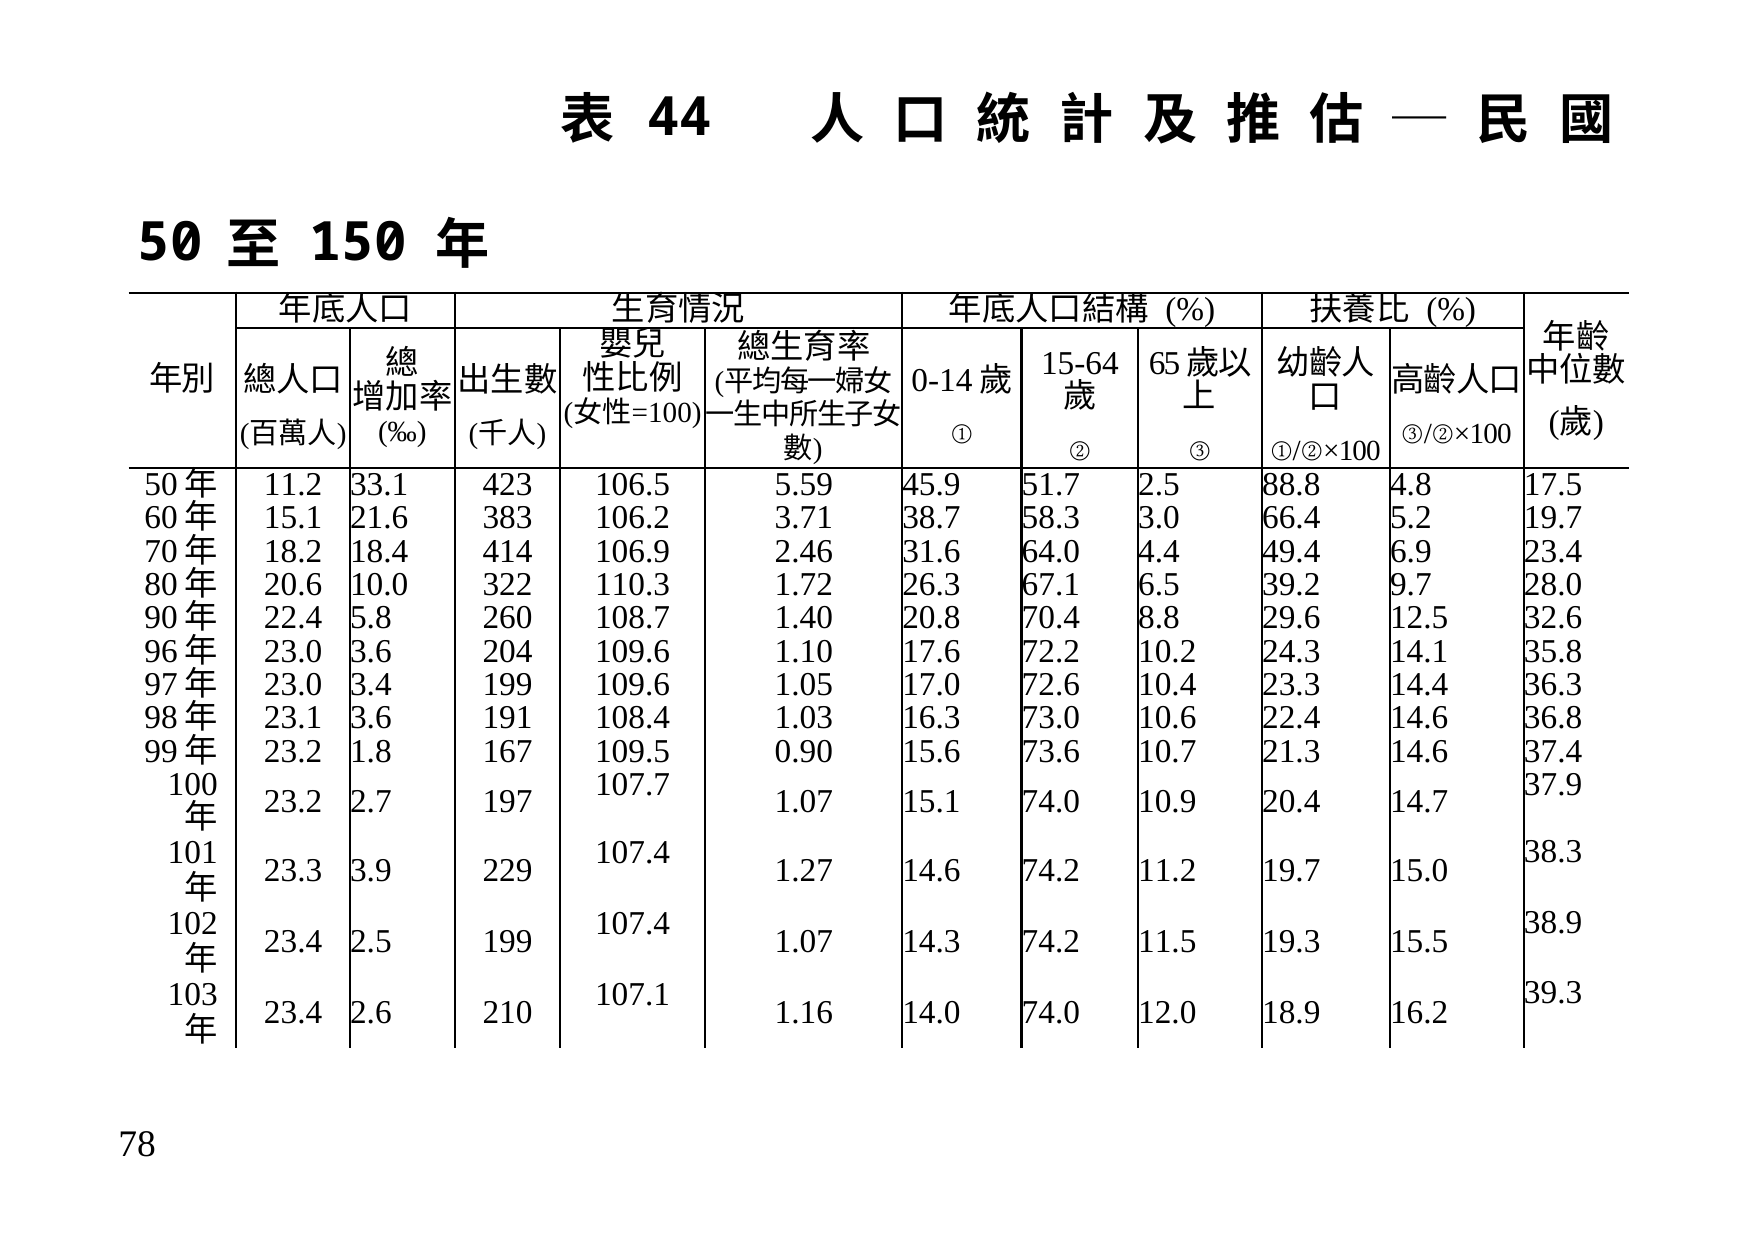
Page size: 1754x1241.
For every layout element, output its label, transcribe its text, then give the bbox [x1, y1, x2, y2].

table_cell 18.2 [237, 536, 349, 569]
table_cell 33.1 [351, 469, 454, 502]
table_cell 總 增加率 (‰) [351, 329, 454, 467]
table_cell 101年 [129, 836, 235, 906]
table_cell 66.4 [1263, 502, 1389, 536]
table_cell 204 [456, 636, 559, 669]
table_cell 15.0 [1391, 836, 1523, 906]
table_cell 20.4 [1263, 769, 1389, 836]
table_cell 23.3 [237, 836, 349, 906]
table_cell 14.0 [903, 977, 1020, 1048]
table_cell 106.5 [561, 469, 704, 502]
table_cell 414 [456, 536, 559, 569]
table_cell 1.10 [706, 636, 901, 669]
table_cell 10.0 [351, 569, 454, 602]
table_cell 3.71 [706, 502, 901, 536]
table_cell 98年 [129, 702, 235, 736]
table_cell 45.9 [903, 469, 1020, 502]
table_cell 73.0 [1023, 702, 1137, 736]
table_cell 20.8 [903, 602, 1020, 636]
table_header 年底人口結構 (%) [903, 294, 1261, 327]
table_cell 1.8 [351, 736, 454, 769]
table_cell 1.07 [706, 906, 901, 977]
table_cell 1.05 [706, 669, 901, 702]
table_cell 3.9 [351, 836, 454, 906]
table_cell 2.46 [706, 536, 901, 569]
table_cell 70年 [129, 536, 235, 569]
table_cell 199 [456, 669, 559, 702]
table_cell 17.0 [903, 669, 1020, 702]
table_cell 65歲以上 ③ [1139, 329, 1261, 467]
table_cell 99年 [129, 736, 235, 769]
table_cell 總生育率 (平均每一婦女一生中所生子女數) [706, 329, 901, 467]
table_cell 15.6 [903, 736, 1020, 769]
table_cell 10.4 [1139, 669, 1261, 702]
table_cell 108.7 [561, 602, 704, 636]
table_cell 49.4 [1263, 536, 1389, 569]
table_cell 5.59 [706, 469, 901, 502]
table_cell 23.2 [237, 736, 349, 769]
table_cell 70.4 [1023, 602, 1137, 636]
table_cell 74.0 [1023, 977, 1137, 1048]
table_cell 199 [456, 906, 559, 977]
table_header 年齡 中位數 (歲) [1525, 294, 1628, 467]
table_cell 260 [456, 602, 559, 636]
table_cell 107.4 [561, 906, 704, 977]
table_cell 167 [456, 736, 559, 769]
table_cell 14.3 [903, 906, 1020, 977]
table_cell 高齡人口 ③/②×100 [1391, 329, 1523, 467]
table_cell 210 [456, 977, 559, 1048]
table_cell 60年 [129, 502, 235, 536]
table_cell 73.6 [1023, 736, 1137, 769]
table_cell 3.6 [351, 702, 454, 736]
table_cell 107.4 [561, 836, 704, 906]
table_cell 22.4 [237, 602, 349, 636]
table_cell 191 [456, 702, 559, 736]
table_header 生育情況 [456, 294, 901, 327]
table_cell 2.7 [351, 769, 454, 836]
table_cell 36.3 [1525, 669, 1628, 702]
table_cell 0-14歲 ① [903, 329, 1020, 467]
table_cell 58.3 [1023, 502, 1137, 536]
table_cell 總人口 (百萬人) [237, 329, 349, 467]
table_cell 5.2 [1391, 502, 1523, 536]
table_cell 88.8 [1263, 469, 1389, 502]
table_cell 10.7 [1139, 736, 1261, 769]
table_cell 29.6 [1263, 602, 1389, 636]
table_cell 20.6 [237, 569, 349, 602]
table_cell 109.6 [561, 636, 704, 669]
table_cell 19.7 [1525, 502, 1628, 536]
table_cell 21.3 [1263, 736, 1389, 769]
table_cell 3.6 [351, 636, 454, 669]
table_cell 10.6 [1139, 702, 1261, 736]
table_cell 197 [456, 769, 559, 836]
table_cell 423 [456, 469, 559, 502]
table_cell 18.4 [351, 536, 454, 569]
table_cell 19.3 [1263, 906, 1389, 977]
table_cell 14.6 [1391, 702, 1523, 736]
table_cell 幼齡人口 ①/②×100 [1263, 329, 1389, 467]
table_cell 22.4 [1263, 702, 1389, 736]
table_cell 23.1 [237, 702, 349, 736]
table_cell 2.5 [351, 906, 454, 977]
table_cell 17.5 [1525, 469, 1628, 502]
table_cell 15-64歲 ② [1023, 329, 1137, 467]
table_cell 8.8 [1139, 602, 1261, 636]
table_cell 24.3 [1263, 636, 1389, 669]
table_cell 23.0 [237, 636, 349, 669]
table_cell 23.0 [237, 669, 349, 702]
table_cell 17.6 [903, 636, 1020, 669]
table_cell 229 [456, 836, 559, 906]
table_cell 72.2 [1023, 636, 1137, 669]
table_cell 1.03 [706, 702, 901, 736]
table_cell 72.6 [1023, 669, 1137, 702]
table_cell 108.4 [561, 702, 704, 736]
table_cell 102年 [129, 906, 235, 977]
table_cell 10.9 [1139, 769, 1261, 836]
table_cell 109.5 [561, 736, 704, 769]
table_cell 15.5 [1391, 906, 1523, 977]
table_cell 26.3 [903, 569, 1020, 602]
table_cell 1.27 [706, 836, 901, 906]
table_cell 103年 [129, 977, 235, 1048]
table_cell 38.9 [1525, 906, 1628, 977]
table_header 年底人口 [237, 294, 454, 327]
table_cell 38.3 [1525, 836, 1628, 906]
table_cell 36.8 [1525, 702, 1628, 736]
table_cell 3.0 [1139, 502, 1261, 536]
table_cell 107.1 [561, 977, 704, 1048]
table_cell 80年 [129, 569, 235, 602]
table_header 年別 [129, 294, 235, 467]
table_cell 23.4 [1525, 536, 1628, 569]
table_cell 0.90 [706, 736, 901, 769]
table_cell 23.3 [1263, 669, 1389, 702]
table_cell 23.4 [237, 977, 349, 1048]
table_cell 14.1 [1391, 636, 1523, 669]
table_cell 31.6 [903, 536, 1020, 569]
table_header 扶養比 (%) [1263, 294, 1523, 327]
table_cell 15.1 [237, 502, 349, 536]
table_cell 11.5 [1139, 906, 1261, 977]
table_cell 2.5 [1139, 469, 1261, 502]
table_cell 16.2 [1391, 977, 1523, 1048]
table_cell 110.3 [561, 569, 704, 602]
table_cell 50年 [129, 469, 235, 502]
table_cell 51.7 [1023, 469, 1137, 502]
table_cell 39.3 [1525, 977, 1628, 1048]
table_cell 23.4 [237, 906, 349, 977]
table_cell 74.0 [1023, 769, 1137, 836]
table_cell 14.7 [1391, 769, 1523, 836]
table_cell 64.0 [1023, 536, 1137, 569]
table_cell 19.7 [1263, 836, 1389, 906]
table_cell 96年 [129, 636, 235, 669]
table_cell 28.0 [1525, 569, 1628, 602]
table_cell 32.6 [1525, 602, 1628, 636]
table_cell 嬰兒 性比例 (女性=100) [561, 329, 704, 467]
table_cell 90年 [129, 602, 235, 636]
table_cell 106.9 [561, 536, 704, 569]
table_cell 1.40 [706, 602, 901, 636]
table_cell 1.72 [706, 569, 901, 602]
table_cell 9.7 [1391, 569, 1523, 602]
table_cell 4.8 [1391, 469, 1523, 502]
table_cell 39.2 [1263, 569, 1389, 602]
table_cell 6.5 [1139, 569, 1261, 602]
table_cell 100年 [129, 769, 235, 836]
table_cell 16.3 [903, 702, 1020, 736]
table_cell 11.2 [1139, 836, 1261, 906]
table_cell 11.2 [237, 469, 349, 502]
table_cell 322 [456, 569, 559, 602]
table_cell 97年 [129, 669, 235, 702]
subtitle 表44 人口統計及推估─民國50至150年 [128, 42, 1628, 292]
table_cell 14.4 [1391, 669, 1523, 702]
table_cell 14.6 [1391, 736, 1523, 769]
table_cell 5.8 [351, 602, 454, 636]
table_cell 1.16 [706, 977, 901, 1048]
table_cell 67.1 [1023, 569, 1137, 602]
table_cell 23.2 [237, 769, 349, 836]
table_cell 21.6 [351, 502, 454, 536]
table_cell 10.2 [1139, 636, 1261, 669]
table_cell 106.2 [561, 502, 704, 536]
table_cell 107.7 [561, 769, 704, 836]
table_cell 15.1 [903, 769, 1020, 836]
table_cell 37.4 [1525, 736, 1628, 769]
table_cell 12.0 [1139, 977, 1261, 1048]
table_cell 1.07 [706, 769, 901, 836]
table_cell 14.6 [903, 836, 1020, 906]
table_cell 18.9 [1263, 977, 1389, 1048]
table_cell 3.4 [351, 669, 454, 702]
table_cell 出生數 (千人) [456, 329, 559, 467]
table_cell 109.6 [561, 669, 704, 702]
table_cell 74.2 [1023, 836, 1137, 906]
table_cell 74.2 [1023, 906, 1137, 977]
table_cell 35.8 [1525, 636, 1628, 669]
table_cell 4.4 [1139, 536, 1261, 569]
table_cell 2.6 [351, 977, 454, 1048]
table_cell 37.9 [1525, 769, 1628, 836]
table_cell 38.7 [903, 502, 1020, 536]
table_cell 6.9 [1391, 536, 1523, 569]
table_cell 12.5 [1391, 602, 1523, 636]
table_cell 383 [456, 502, 559, 536]
